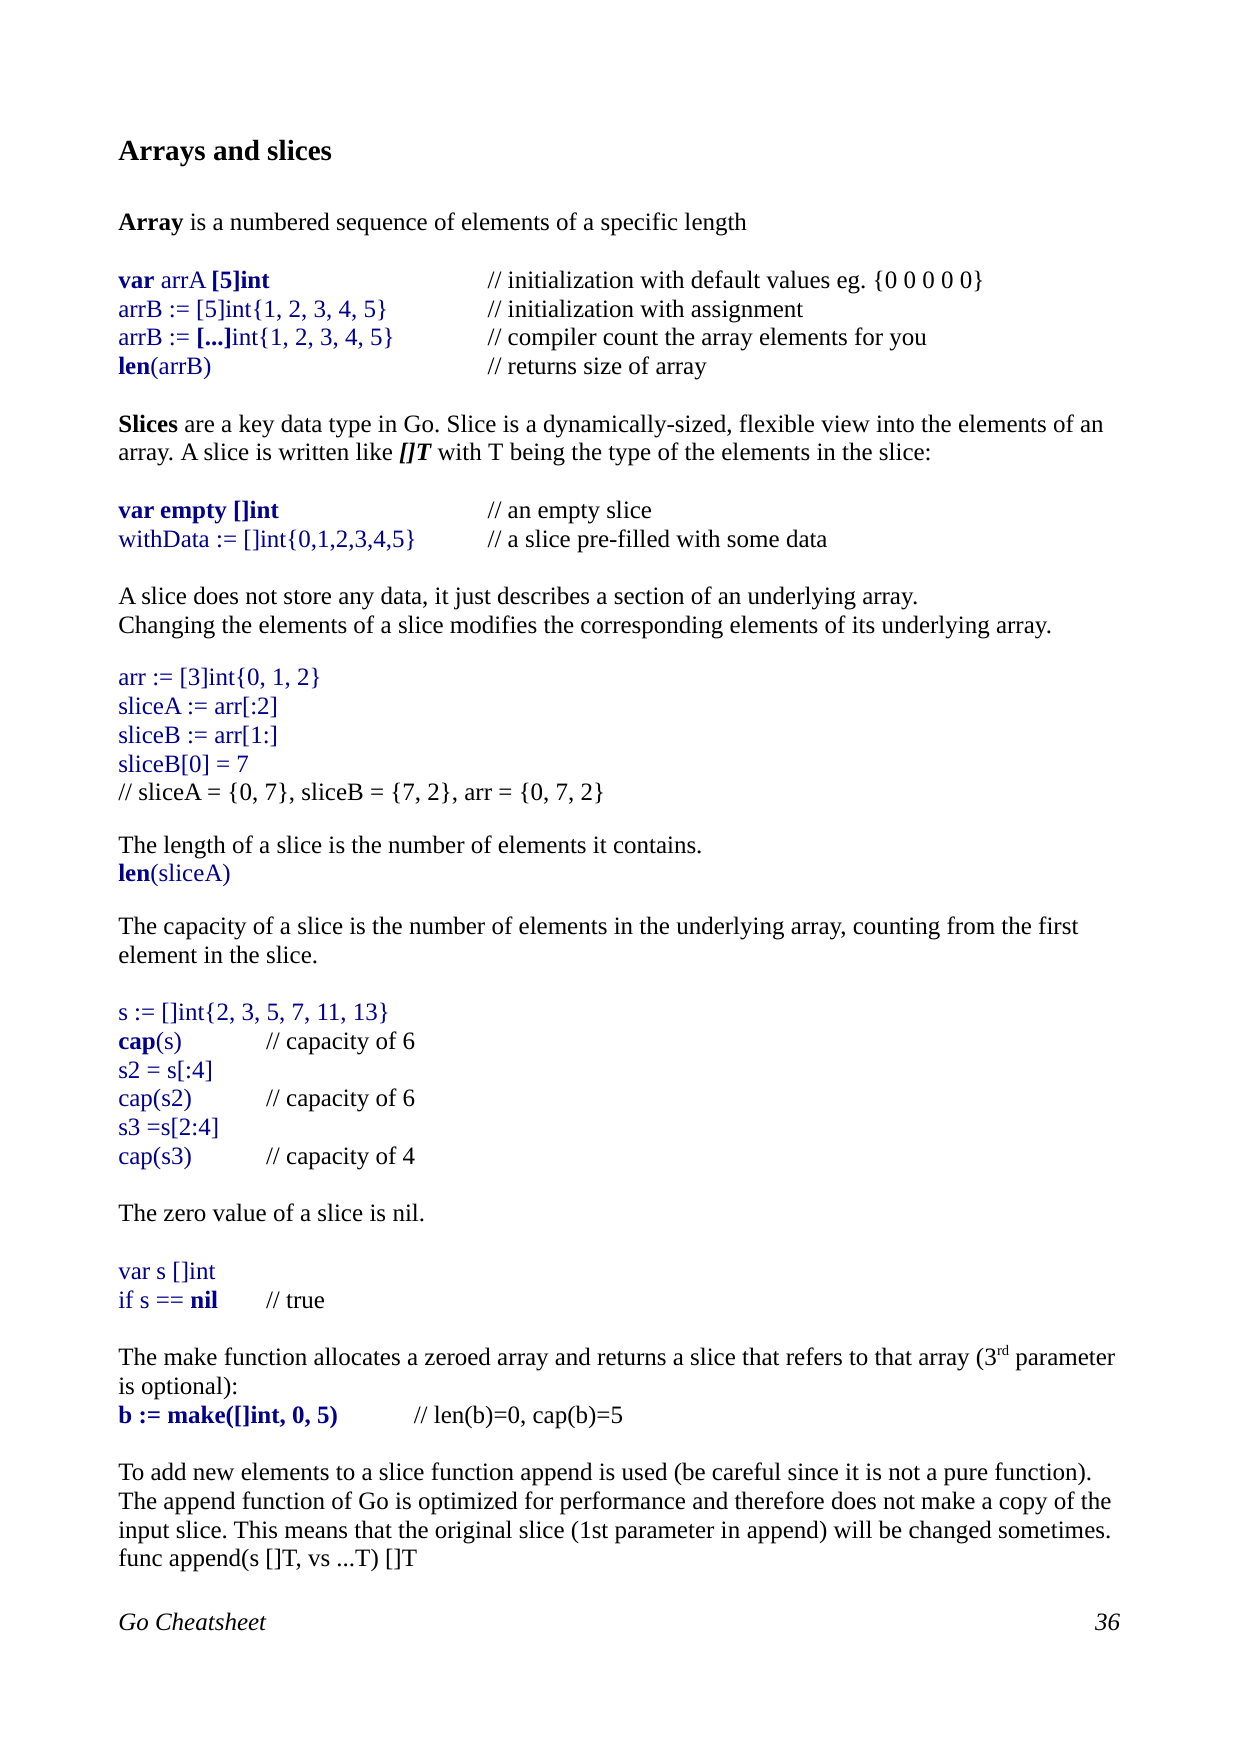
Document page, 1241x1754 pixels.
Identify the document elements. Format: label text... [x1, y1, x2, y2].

text The make function allocates a zeroed array and returns a slice that refers to that array (3rd parameter is optional): [118, 1342, 1122, 1400]
text func append(s []T, vs ...T) []T [118, 1543, 1122, 1572]
text Slices are a key data type in Go. Slice is a dynamically-sized, flexible view into the elements of an array. A slice is written like []T with T being the type of the elements in the slice: [118, 409, 1122, 466]
text A slice does not store any data, it just describes a section of an underlying array. [118, 581, 1122, 610]
text sliceA := arr[:2] [118, 691, 1122, 720]
text if s == nil // true [118, 1285, 1122, 1313]
text arr := [3]int{0, 1, 2} [118, 662, 1122, 691]
text To add new elements to a slice function append is used (be careful since it is not a pure function). The append function of Go is optimized for performance and therefore does not make a copy of the input slice. This means that the original slice (1st parameter in append) will be changed sometimes. [118, 1457, 1122, 1543]
text arrB := [...]int{1, 2, 3, 4, 5} // compiler count the array elements for you [118, 322, 1122, 351]
text len(arrB) // returns size of array [118, 351, 1122, 380]
text Array is a numbered sequence of elements of a specific length [118, 207, 1122, 236]
text // sliceA = {0, 7}, sliceB = {7, 2}, arr = {0, 7, 2} [118, 777, 1122, 806]
text withData := []int{0,1,2,3,4,5} // a slice pre-filled with some data [118, 524, 1122, 552]
text The length of a slice is the number of elements it contains. [118, 830, 1122, 858]
text The capacity of a slice is the number of elements in the underlying array, counting from the first element in the slice. [118, 911, 1122, 968]
text cap(s2) // capacity of 6 [118, 1083, 1122, 1112]
text var empty []int // an empty slice [118, 495, 1122, 524]
text arrB := [5]int{1, 2, 3, 4, 5} // initialization with assignment [118, 294, 1122, 322]
text sliceB := arr[1:] [118, 720, 1122, 749]
text var arrA [5]int // initialization with default values eg. {0 0 0 0 0} [118, 265, 1122, 294]
text b := make([]int, 0, 5) // len(b)=0, cap(b)=5 [118, 1400, 1122, 1428]
text len(sliceA) [118, 858, 1122, 887]
text s3 =s[2:4] [118, 1112, 1122, 1141]
text s2 = s[:4] [118, 1055, 1122, 1083]
text cap(s) // capacity of 6 [118, 1026, 1122, 1055]
text cap(s3) // capacity of 4 [118, 1141, 1122, 1170]
text Changing the elements of a slice modifies the corresponding elements of its underlying array. [118, 610, 1122, 639]
text The zero value of a slice is nil. [118, 1198, 1122, 1227]
subtitle Arrays and slices [118, 133, 1122, 166]
text var s []int [118, 1256, 1122, 1285]
text s := []int{2, 3, 5, 7, 11, 13} [118, 997, 1122, 1026]
text sliceB[0] = 7 [118, 749, 1122, 777]
